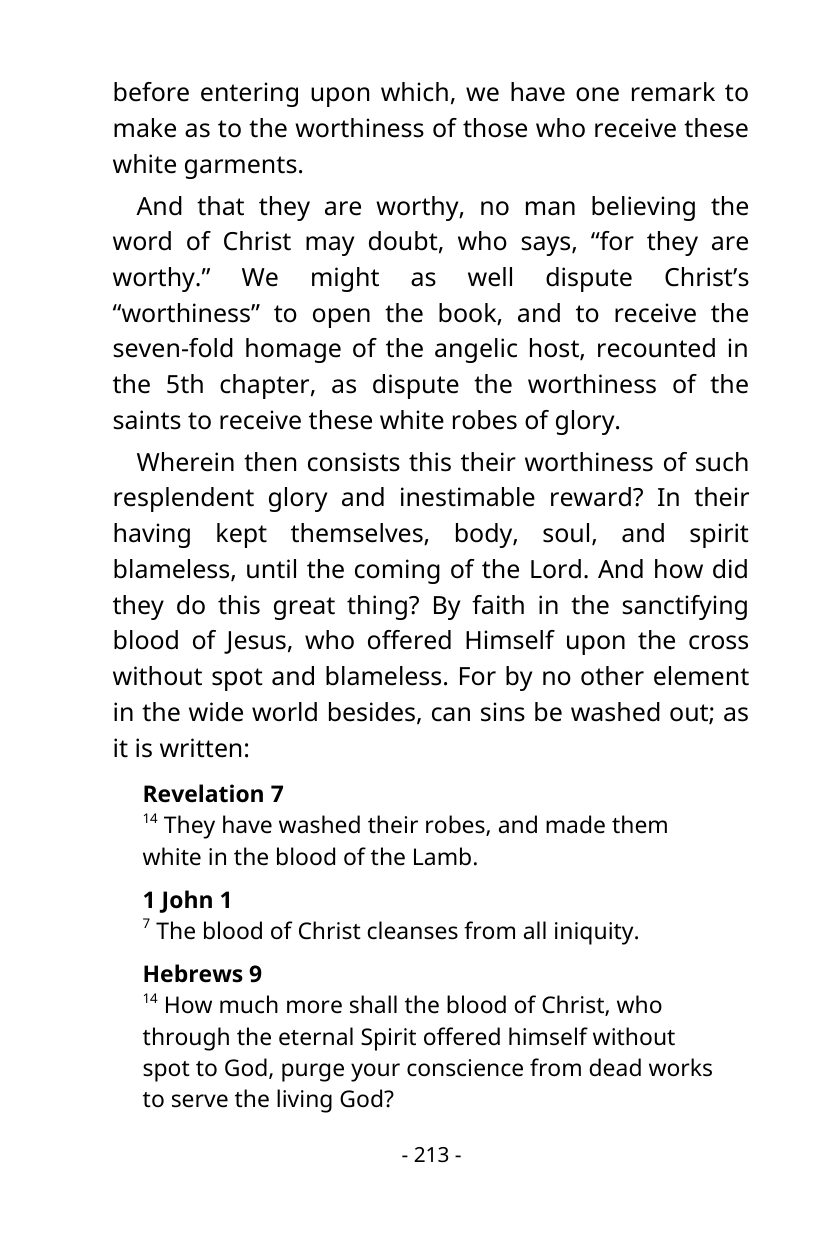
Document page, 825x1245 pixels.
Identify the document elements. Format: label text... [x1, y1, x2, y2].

text 7 The blood of Christ cleanses from all iniquity. [142, 915, 720, 946]
text before entering upon which, we have one remark to make as to the worthiness of those who receive these white garments. [112, 75, 750, 181]
text 14 How much more shall the blood of Christ, who through the eternal Spirit offered himself without spot to God, purge your conscience from dead works to serve the living God? [142, 989, 720, 1114]
text 14 They have washed their robes, and made them white in the blood of the Lamb. [142, 809, 720, 872]
text Hebrews 9 [142, 958, 750, 989]
text Revelation 7 [142, 778, 750, 809]
text And that they are worthy, no man believing the word of Christ may doubt, who says, “for they are worthy.” We might as well dispute Christ’s “worthiness” to open the book, and to receive the seven-fold homage of the angelic host, recounted in the 5th chapter, as dispute the worthiness of the saints to receive these white robes of glory. [112, 188, 750, 437]
text Wherein then consists this their worthiness of such resplendent glory and inestimable reward? In their having kept themselves, body, soul, and spirit blameless, until the coming of the Lord. And how did they do this great thing? By faith in the sanctifying blood of Jesus, who offered Himself upon the cross without spot and blameless. For by no other element in the wide world besides, can sins be washed out; as it is written: [112, 444, 750, 764]
text 1 John 1 [142, 884, 750, 915]
